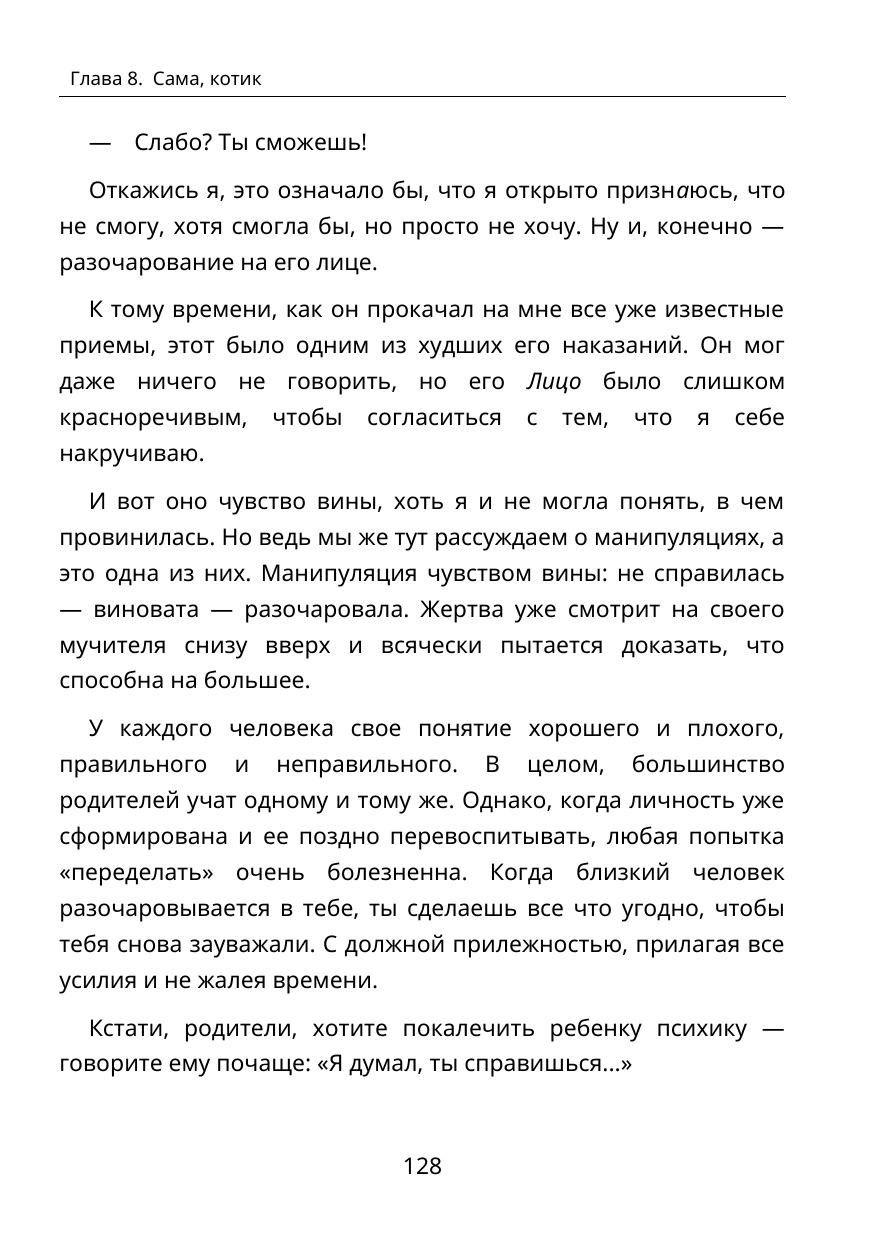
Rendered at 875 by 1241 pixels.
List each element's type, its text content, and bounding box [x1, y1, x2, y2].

text У каждого человека свое понятие хорошего и плохого, правильного и неправильного. В целом, большинство родителей учат одному и тому же. Однако, когда личность уже сформирована и ее поздно перевоспитывать, любая попытка «переделать» очень болезненна. Когда близкий человек разочаровывается в тебе, ты сделаешь все что угодно, чтобы тебя снова зауважали. С должной прилежностью, прилагая все усилия и не жалея времени. [59, 712, 786, 995]
text К тому времени, как он прокачал на мне все уже известные приемы, этот было одним из худших его наказаний. Он мог даже ничего не говорить, но его Лицо было слишком красноречивым, чтобы согласиться с тем, что я себе накручиваю. [59, 293, 786, 468]
text И вот оно чувство вины, хоть я и не могла понять, в чем провинилась. Но ведь мы же тут рассуждаем о манипуляциях, а это одна из них. Манипуляция чувством вины: не справилась — виновата — разочаровала. Жертва уже смотрит на своего мучителя снизу вверх и всячески пытается доказать, что способна на большее. [59, 485, 786, 696]
text Откажись я, это означало бы, что я открыто признаюсь, что не смогу, хотя смогла бы, но просто не хочу. Ну и, конечно — разочарование на его лице. [59, 174, 786, 277]
list Слабо? Ты сможешь! [59, 126, 786, 157]
text Кстати, родители, хотите покалечить ребенку психику — говорите ему почаще: «Я думал, ты справишься...» [59, 1011, 786, 1079]
